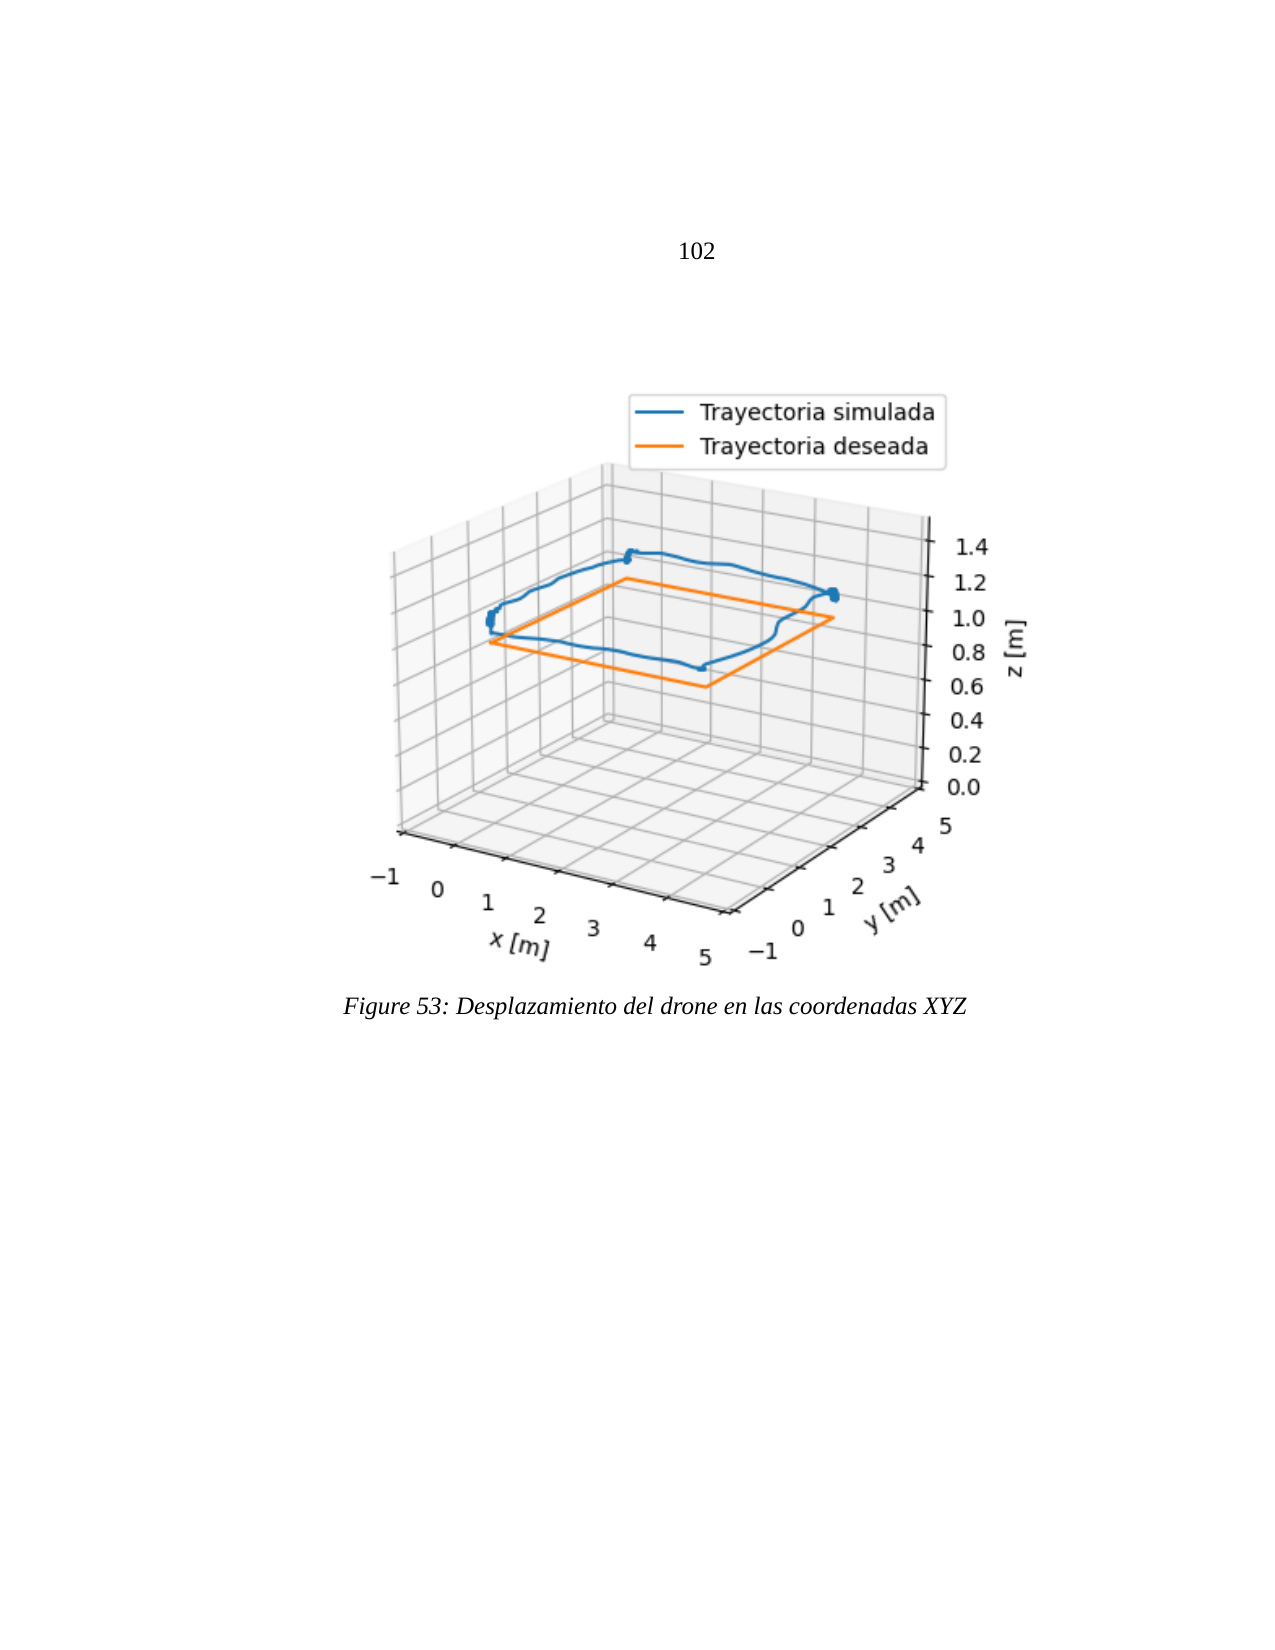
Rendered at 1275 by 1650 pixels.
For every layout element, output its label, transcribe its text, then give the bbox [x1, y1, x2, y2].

picture [343, 376, 1046, 991]
text Figure 53: Desplazamiento del drone en las coordenadas XYZ [343, 991, 1045, 1019]
